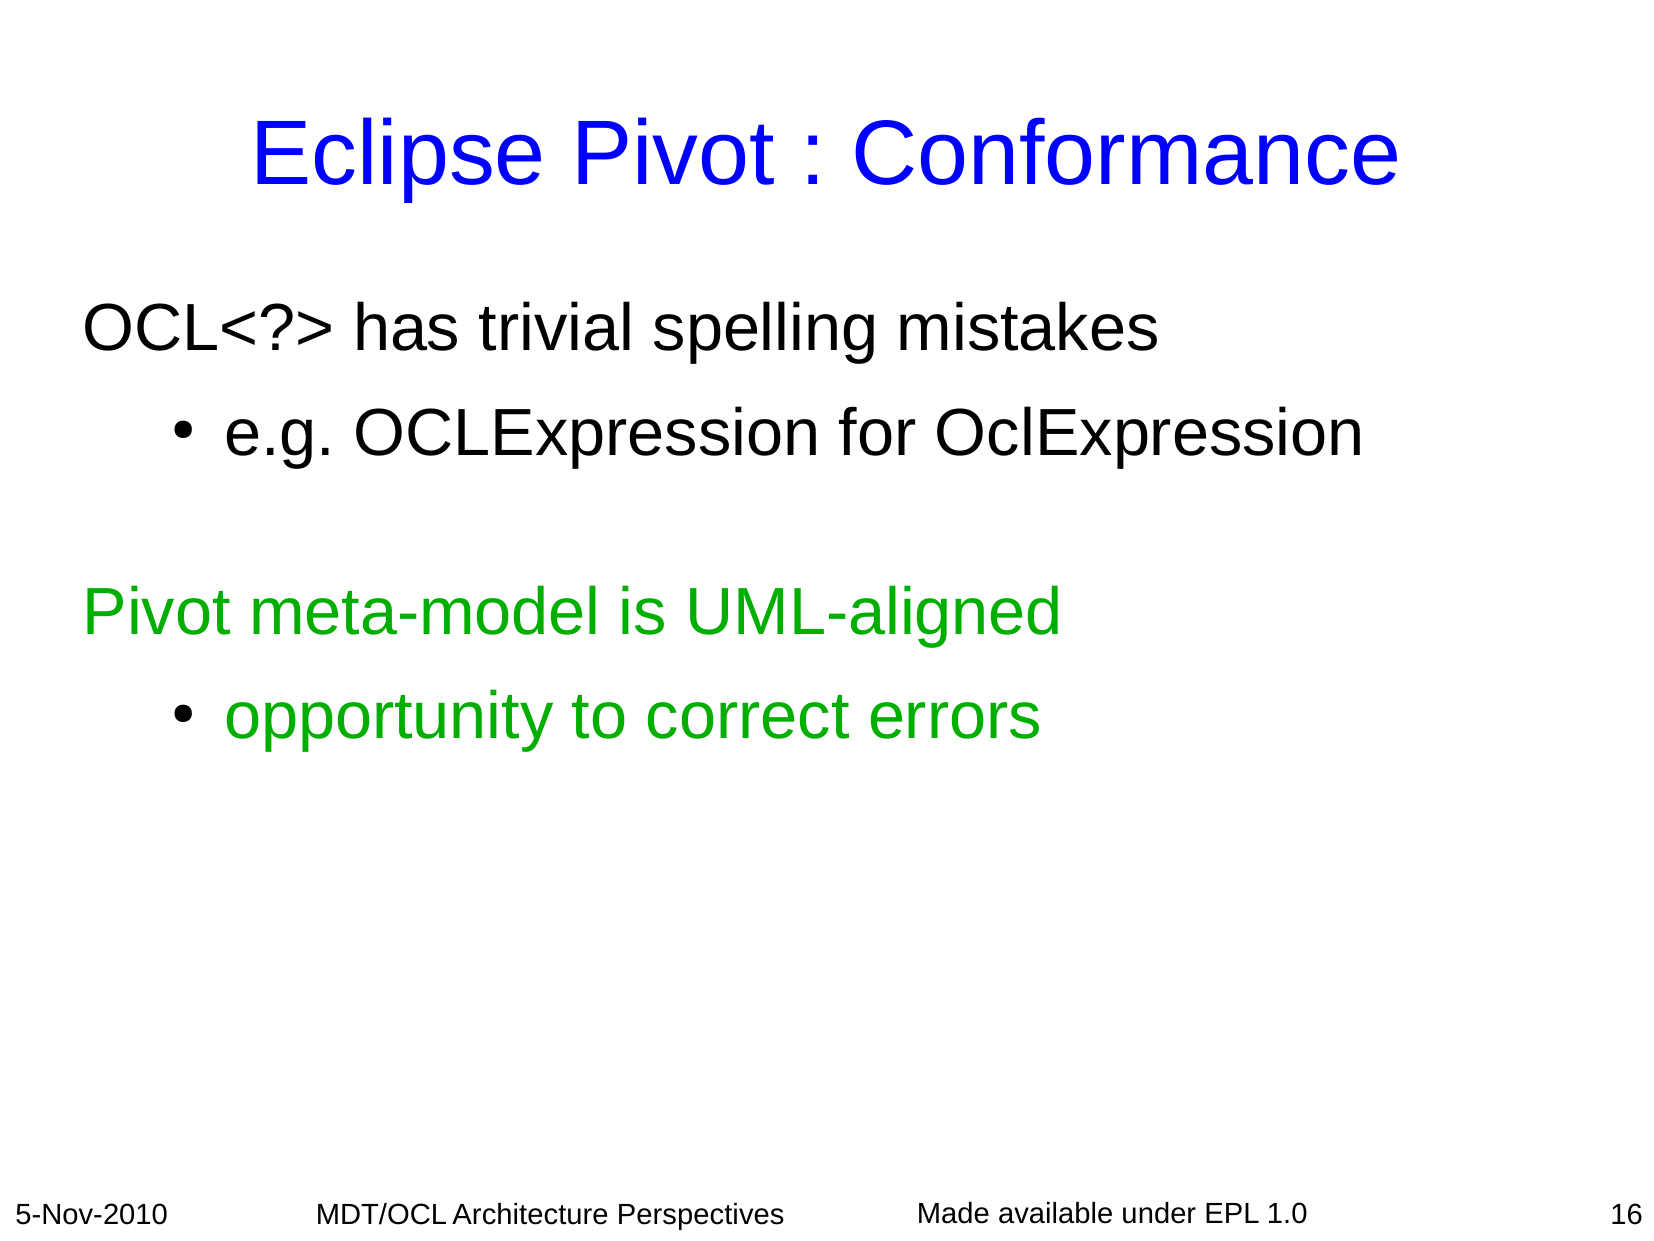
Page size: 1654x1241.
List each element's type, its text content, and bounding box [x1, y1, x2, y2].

title Eclipse Pivot : Conformance [82, 49, 1571, 257]
list OCL<?> has trivial spelling mistakes e.g. OCLExpression for OclExpression Pivot meta-model is UML-aligned opportunity to correct errors [82, 290, 1571, 1109]
